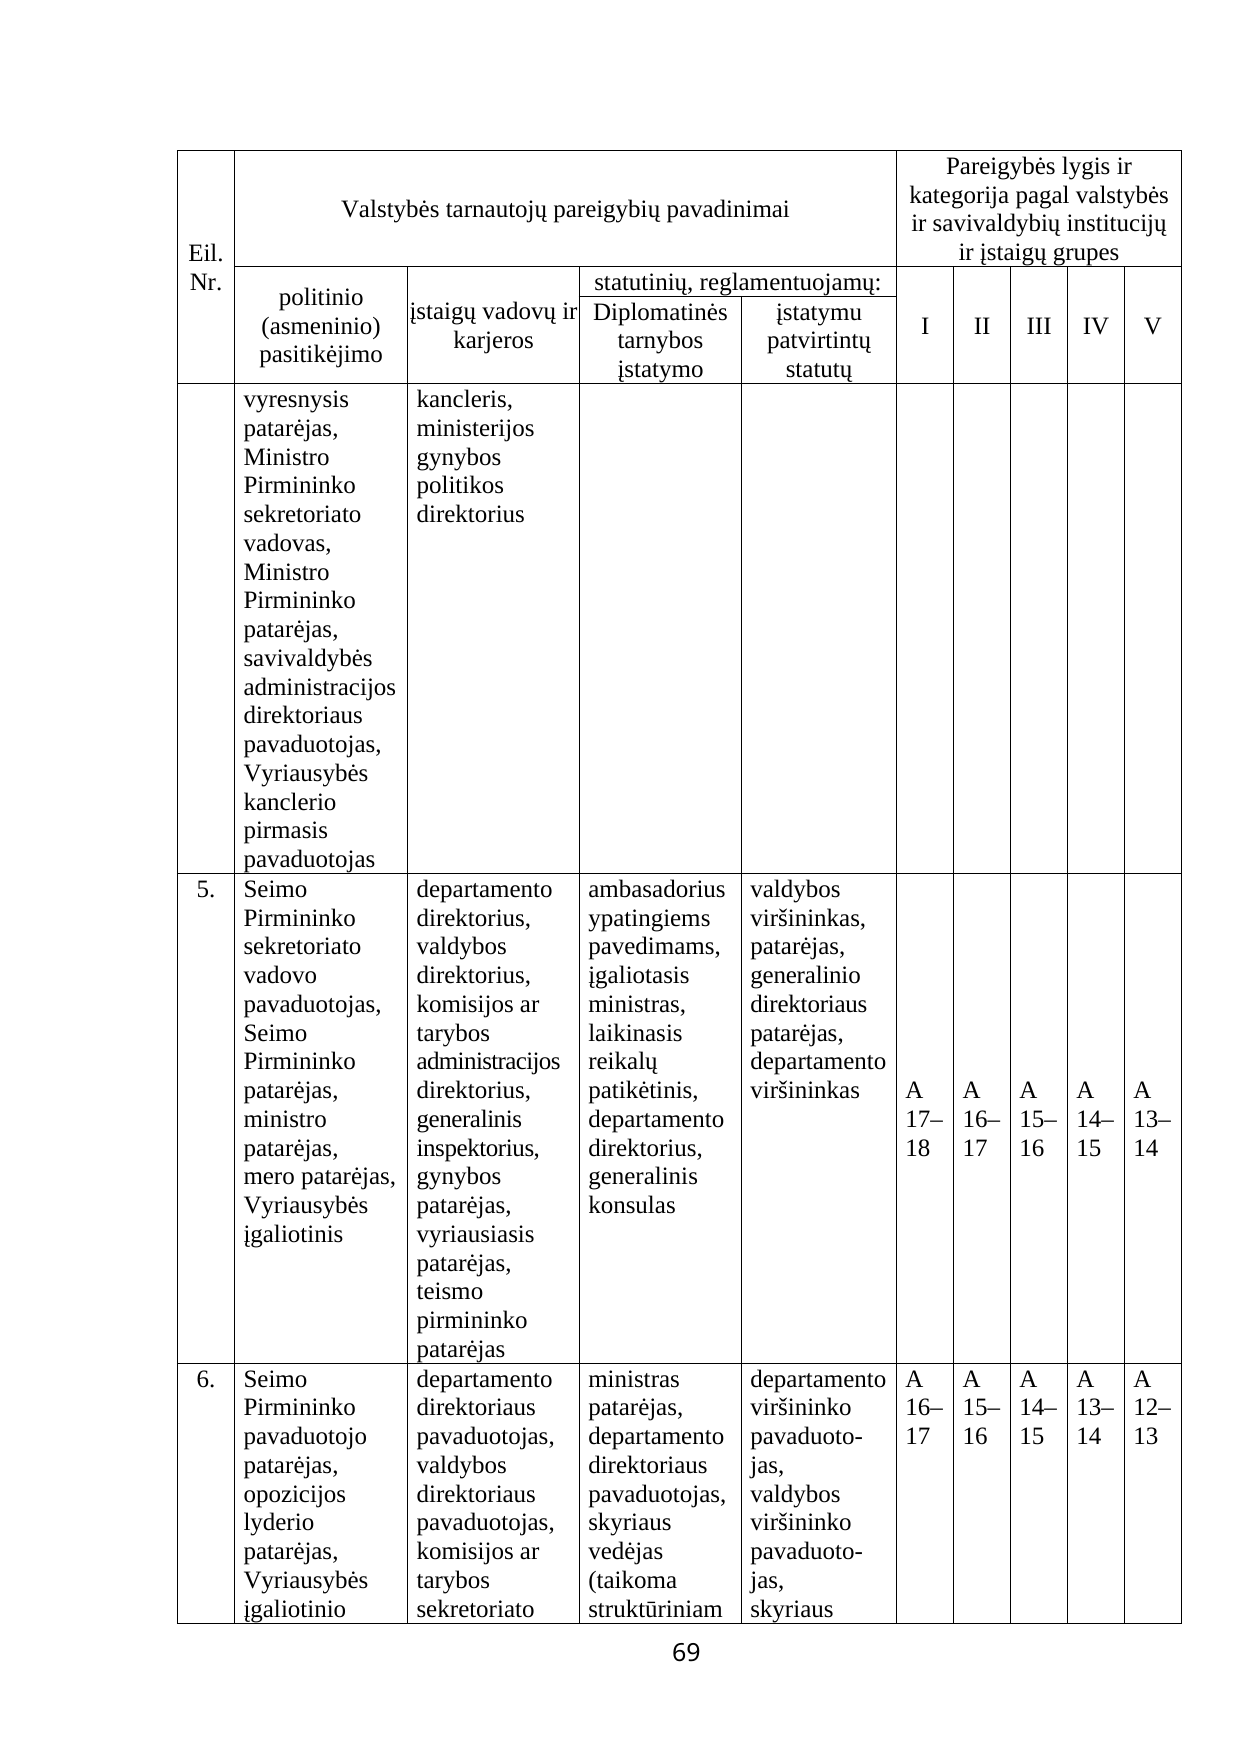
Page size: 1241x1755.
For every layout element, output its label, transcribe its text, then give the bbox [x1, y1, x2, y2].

table_header Pareigybės lygis ir kategorija pagal valstybės ir savivaldybių institucijų ir įstaigų grupes [897, 151, 1181, 266]
table_cell ambasadorius ypatingiems pavedimams, įgaliotasis ministras, laikinasis reikalų patikėtinis, departamento direktorius, generalinis konsulas [580, 874, 741, 1363]
table_cell departamento direktoriaus pavaduotojas, valdybos direktoriaus pavaduotojas, komisijos ar tarybos sekretoriato [408, 1364, 579, 1622]
table_cell 5. [178, 874, 234, 1363]
table_cell [742, 384, 896, 873]
table_cell [954, 384, 1010, 873]
table_cell įstaigų vadovų ir karjeros [408, 267, 579, 383]
table_cell [897, 384, 953, 873]
table_cell A 14–15 [1068, 874, 1124, 1363]
table_cell A 16–17 [954, 874, 1010, 1363]
table_cell A 15–16 [1011, 874, 1067, 1363]
table_cell kancleris, ministerijos gynybos politikos direktorius [408, 384, 579, 873]
table_cell ministras patarėjas, departamento direktoriaus pavaduotojas, skyriaus vedėjas (taikoma struktūriniam [580, 1364, 741, 1622]
table_cell I [897, 267, 953, 383]
table_cell vyresnysis patarėjas, Ministro Pirmininko sekretoriato vadovas, Ministro Pirmininko patarėjas, savivaldybės administracijos direktoriaus pavaduotojas, Vyriausybės kanclerio pirmasis pavaduotojas [235, 384, 407, 873]
table_cell 6. [178, 1364, 234, 1622]
table_cell [178, 384, 234, 873]
table_cell III [1011, 267, 1067, 383]
table_cell A 13–14 [1125, 874, 1181, 1363]
table_cell departamento viršininko pavaduoto-jas, valdybos viršininko pavaduoto-jas, skyriaus [742, 1364, 896, 1622]
table_cell valdybos viršininkas, patarėjas, generalinio direktoriaus patarėjas, departamento viršininkas [742, 874, 896, 1363]
table_cell [580, 384, 741, 873]
table_cell A 14–15 [1011, 1364, 1067, 1622]
table_cell politinio (asmeninio) pasitikėjimo [235, 267, 407, 383]
table_cell Diplomatinės tarnybos įstatymo [580, 297, 741, 383]
table_cell Seimo Pirmininko sekretoriato vadovo pavaduotojas, Seimo Pirmininko patarėjas, ministro patarėjas, mero patarėjas, Vyriausybės įgaliotinis [235, 874, 407, 1363]
table_cell A 15–16 [954, 1364, 1010, 1622]
table_cell Seimo Pirmininko pavaduotojo patarėjas, opozicijos lyderio patarėjas, Vyriausybės įgaliotinio [235, 1364, 407, 1622]
table_header Valstybės tarnautojų pareigybių pavadinimai [235, 151, 896, 266]
table_cell įstatymu patvirtintų statutų [742, 297, 896, 383]
table_cell [1068, 384, 1124, 873]
table_cell A 16–17 [897, 1364, 953, 1622]
table_cell IV [1068, 267, 1124, 383]
table_cell departamento direktorius, valdybos direktorius, komisijos ar tarybos administracijos direktorius, generalinis inspektorius, gynybos patarėjas, vyriausiasis patarėjas, teismo pirmininko patarėjas [408, 874, 579, 1363]
table_cell II [954, 267, 1010, 383]
table_cell A 13–14 [1068, 1364, 1124, 1622]
table_cell [1125, 384, 1181, 873]
table_cell A 17–18 [897, 874, 953, 1363]
table_cell A 12–13 [1125, 1364, 1181, 1622]
table_header Eil. Nr. [178, 151, 234, 383]
table_cell V [1125, 267, 1181, 383]
table_cell [1011, 384, 1067, 873]
table_cell statutinių, reglamentuojamų: [580, 267, 896, 296]
